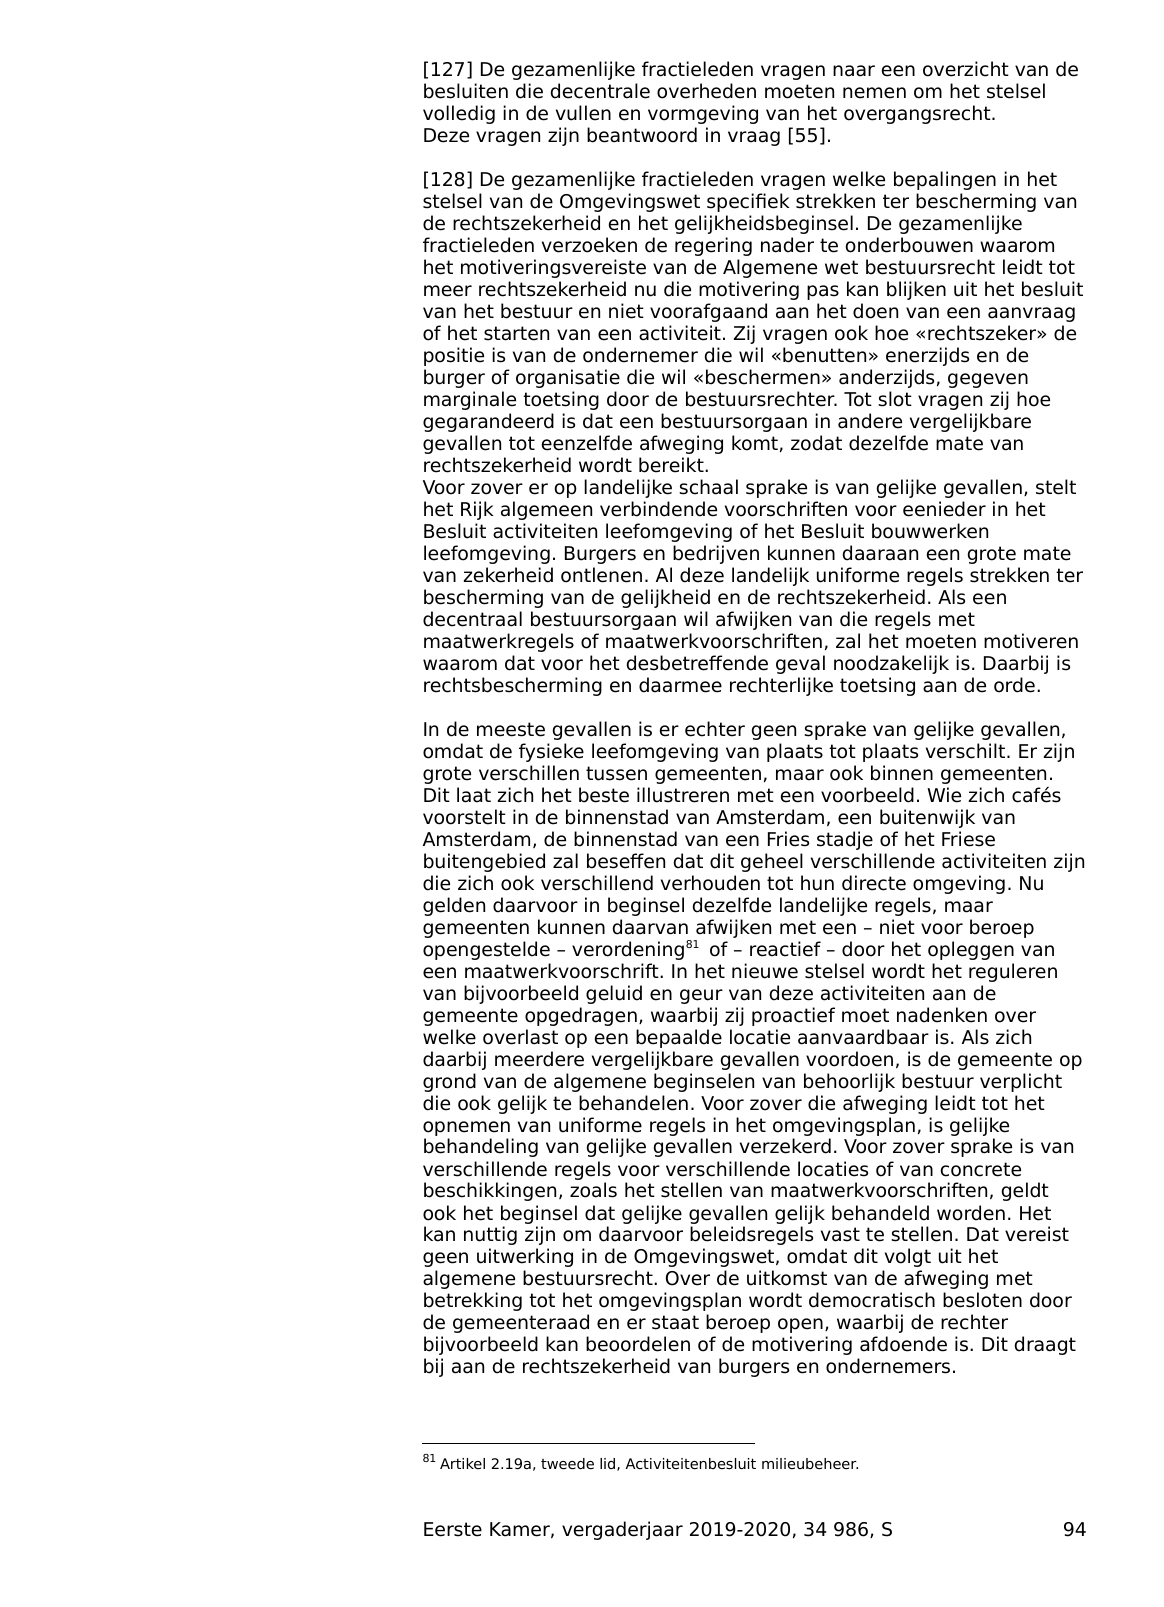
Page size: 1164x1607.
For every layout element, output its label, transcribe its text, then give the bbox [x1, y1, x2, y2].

text Artikel 2.19a, tweede lid, Activiteitenbesluit milieubeheer. [422, 1452, 1087, 1474]
text In de meeste gevallen is er echter geen sprake van gelijke gevallen, omdat de fysieke leefomgeving van plaats tot plaats verschilt. Er zijn grote verschillen tussen gemeenten, maar ook binnen gemeenten. Dit laat zich het beste illustreren met een voorbeeld. Wie zich cafés voorstelt in de binnenstad van Amsterdam, een buitenwijk van Amsterdam, de binnenstad van een Fries stadje of het Friese buitengebied zal beseffen dat dit geheel verschillende activiteiten zijn die zich ook verschillend verhouden tot hun directe omgeving. Nu gelden daarvoor in beginsel dezelfde landelijke regels, maar gemeenten kunnen daarvan afwijken met een – niet voor beroep opengestelde – verordening of – reactief – door het opleggen van een maatwerkvoorschrift. In het nieuwe stelsel wordt het reguleren van bijvoorbeeld geluid en geur van deze activiteiten aan de gemeente opgedragen, waarbij zij proactief moet nadenken over welke overlast op een bepaalde locatie aanvaardbaar is. Als zich daarbij meerdere vergelijkbare gevallen voordoen, is de gemeente op grond van de algemene beginselen van behoorlijk bestuur verplicht die ook gelijk te behandelen. Voor zover die afweging leidt tot het opnemen van uniforme regels in het omgevingsplan, is gelijke behandeling van gelijke gevallen verzekerd. Voor zover sprake is van verschillende regels voor verschillende locaties of van concrete beschikkingen, zoals het stellen van maatwerkvoorschriften, geldt ook het beginsel dat gelijke gevallen gelijk behandeld worden. Het kan nuttig zijn om daarvoor beleidsregels vast te stellen. Dat vereist geen uitwerking in de Omgevingswet, omdat dit volgt uit het algemene bestuursrecht. Over de uitkomst van de afweging met betrekking tot het omgevingsplan wordt democratisch besloten door de gemeenteraad en er staat beroep open, waarbij de rechter bijvoorbeeld kan beoordelen of de motivering afdoende is. Dit draagt bij aan de rechtszekerheid van burgers en ondernemers. [422, 719, 1087, 1378]
text [127] De gezamenlijke fractieleden vragen naar een overzicht van de besluiten die decentrale overheden moeten nemen om het stelsel volledig in de vullen en vormgeving van het overgangsrecht. [422, 59, 1087, 125]
text [128] De gezamenlijke fractieleden vragen welke bepalingen in het stelsel van de Omgevingswet specifiek strekken ter bescherming van de rechtszekerheid en het gelijkheidsbeginsel. De gezamenlijke fractieleden verzoeken de regering nader te onderbouwen waarom het motiveringsvereiste van de Algemene wet bestuursrecht leidt tot meer rechtszekerheid nu die motivering pas kan blijken uit het besluit van het bestuur en niet voorafgaand aan het doen van een aanvraag of het starten van een activiteit. Zij vragen ook hoe «rechtszeker» de positie is van de ondernemer die wil «benutten» enerzijds en de burger of organisatie die wil «beschermen» anderzijds, gegeven marginale toetsing door de bestuursrechter. Tot slot vragen zij hoe gegarandeerd is dat een bestuursorgaan in andere vergelijkbare gevallen tot eenzelfde afweging komt, zodat dezelfde mate van rechtszekerheid wordt bereikt. [422, 169, 1087, 477]
text Deze vragen zijn beantwoord in vraag [55]. [422, 125, 1087, 147]
text Voor zover er op landelijke schaal sprake is van gelijke gevallen, stelt het Rijk algemeen verbindende voorschriften voor eenieder in het Besluit activiteiten leefomgeving of het Besluit bouwwerken leefomgeving. Burgers en bedrijven kunnen daaraan een grote mate van zekerheid ontlenen. Al deze landelijk uniforme regels strekken ter bescherming van de gelijkheid en de rechtszekerheid. Als een decentraal bestuursorgaan wil afwijken van die regels met maatwerkregels of maatwerkvoorschriften, zal het moeten motiveren waarom dat voor het desbetreffende geval noodzakelijk is. Daarbij is rechtsbescherming en daarmee rechterlijke toetsing aan de orde. [422, 477, 1087, 697]
